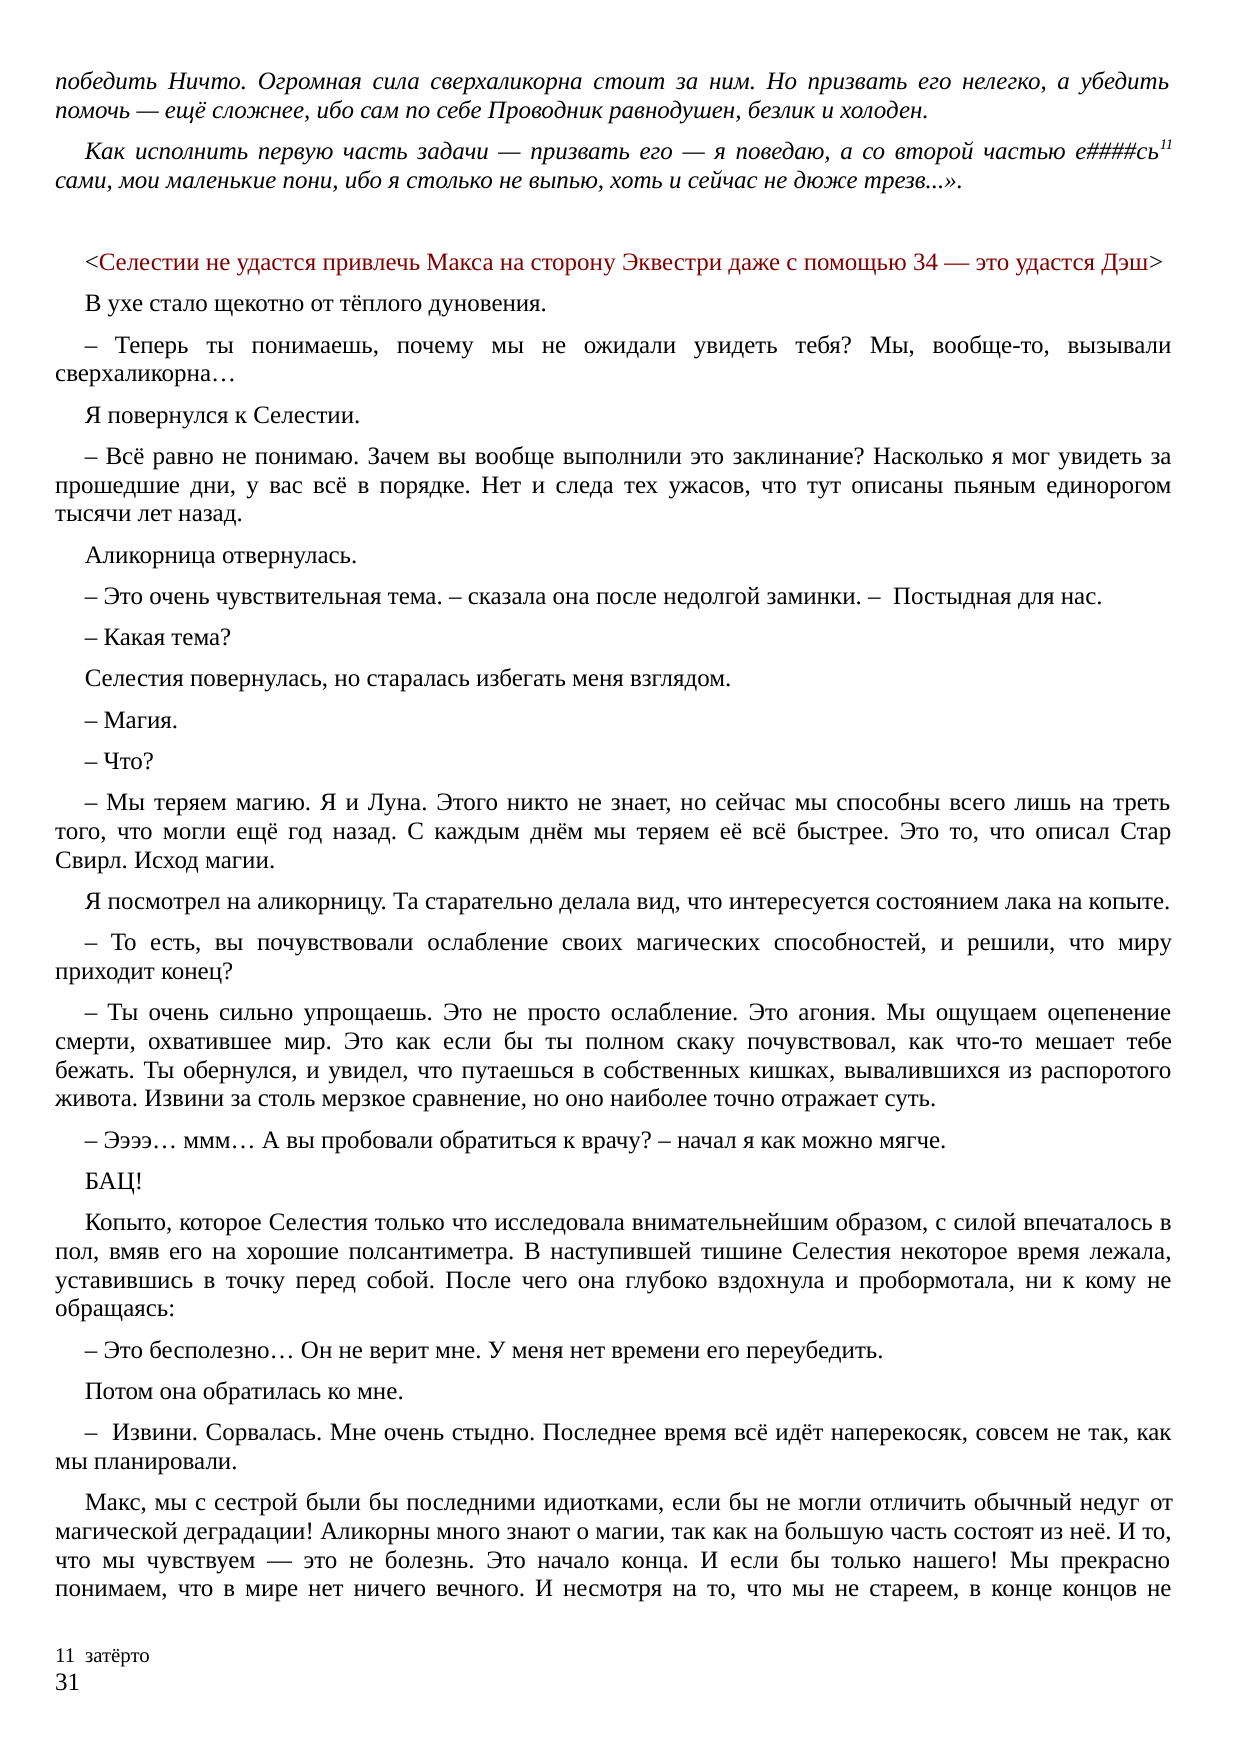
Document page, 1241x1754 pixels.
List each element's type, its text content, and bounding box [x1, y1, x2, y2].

text – Теперь ты понимаешь, почему мы не ожидали увидеть тебя? Мы, вообще-то, вызывали сверхаликорна… [55, 330, 1173, 387]
text – То есть, вы почувствовали ослабление своих магических способностей, и решили, что миру приходит конец? [55, 927, 1173, 985]
text В ухе стало щекотно от тёплого дуновения. [55, 288, 1173, 317]
text затёрто [55, 1642, 1173, 1667]
text Как исполнить первую часть задачи — призвать его — я поведаю, а со второй частью е####сь сами, мои маленькие пони, ибо я столько не выпью, хоть и сейчас не дюже трезв...». [55, 136, 1173, 193]
text – Магия. [55, 705, 1173, 733]
text – Это очень чувствительная тема. – сказала она после недолгой заминки. – Постыдная для нас. [55, 581, 1173, 610]
text Я посмотрел на аликорницу. Та старательно делала вид, что интересуется состоянием лака на копыте. [55, 886, 1173, 915]
text Макс, мы с сестрой были бы последними идиотками, если бы не могли отличить обычный недуг от магической деградации! Аликорны много знают о магии, так как на большую часть состоят из неё. И то, что мы чувствуем — это не болезнь. Это начало конца. И если бы только нашего! Мы прекрасно понимаем, что в мире нет ничего вечного. И несмотря на то, что мы не стареем, в конце концов не [55, 1487, 1173, 1602]
text Копыто, которое Селестия только что исследовала внимательнейшим образом, с силой впечаталось в пол, вмяв его на хорошие полсантиметра. В наступившей тишине Селестия некоторое время лежала, уставившись в точку перед собой. После чего она глубоко вздохнула и пробормотала, ни к кому не обращаясь: [55, 1207, 1173, 1322]
text Я повернулся к Селестии. [55, 400, 1173, 428]
text Селестия повернулась, но старалась избегать меня взглядом. [55, 663, 1173, 692]
text – Мы теряем магию. Я и Луна. Этого никто не знает, но сейчас мы способны всего лишь на треть того, что могли ещё год назад. С каждым днём мы теряем её всё быстрее. Это то, что описал Стар Свирл. Исход магии. [55, 787, 1173, 873]
text – Что? [55, 746, 1173, 775]
text – Извини. Сорвалась. Мне очень стыдно. Последнее время всё идёт наперекосяк, совсем не так, как мы планировали. [55, 1417, 1173, 1475]
text – Ээээ… ммм… А вы пробовали обратиться к врачу? – начал я как можно мягче. [55, 1125, 1173, 1153]
text победить Ничто. Огромная сила сверхаликорна стоит за ним. Но призвать его нелегко, а убедить помочь — ещё сложнее, ибо сам по себе Проводник равнодушен, безлик и холоден. [55, 66, 1173, 123]
text – Всё равно не понимаю. Зачем вы вообще выполнили это заклинание? Насколько я мог увидеть за прошедшие дни, у вас всё в порядке. Нет и следа тех ужасов, что тут описаны пьяным единорогом тысячи лет назад. [55, 441, 1173, 527]
text <Селестии не удастся привлечь Макса на сторону Эквестри даже с помощью 34 — это удастся Дэш> [55, 247, 1173, 276]
text – Это бесполезно… Он не верит мне. У меня нет времени его переубедить. [55, 1335, 1173, 1363]
text – Какая тема? [55, 622, 1173, 651]
text Аликорница отвернулась. [55, 540, 1173, 568]
text – Ты очень сильно упрощаешь. Это не просто ослабление. Это агония. Мы ощущаем оцепенение смерти, охватившее мир. Это как если бы ты полном скаку почувствовал, как что-то мешает тебе бежать. Ты обернулся, и увидел, что путаешься в собственных кишках, вывалившихся из распоротого живота. Извини за столь мерзкое сравнение, но оно наиболее точно отражает суть. [55, 997, 1173, 1112]
text Потом она обратилась ко мне. [55, 1376, 1173, 1405]
text БАЦ! [55, 1166, 1173, 1195]
